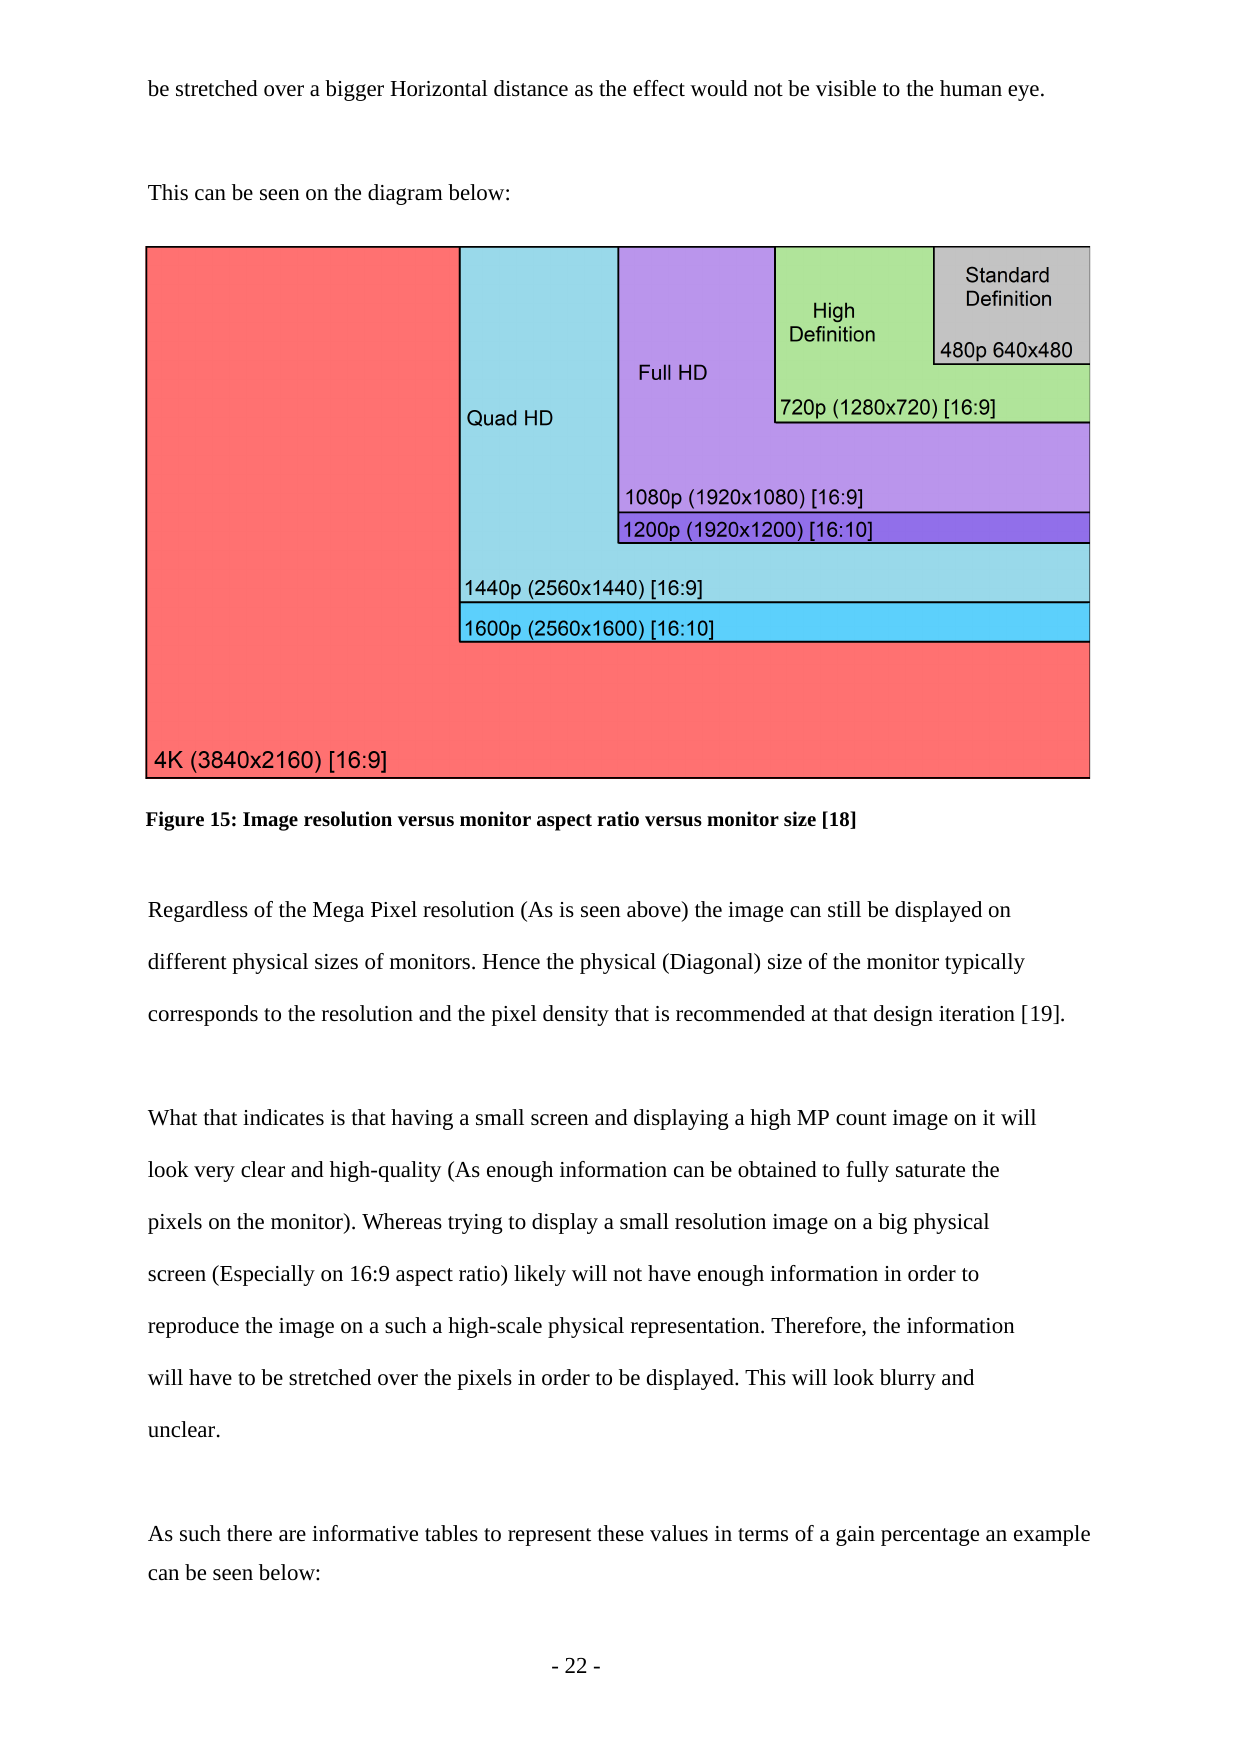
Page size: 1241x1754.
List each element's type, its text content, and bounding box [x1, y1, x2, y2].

picture [145, 246, 1091, 779]
text What that indicates is that having a small screen and displaying a high MP count image on it will [148, 1104, 1092, 1130]
text This can be seen on the diagram below: [148, 179, 1092, 205]
text screen (Especially on 16:9 aspect ratio) likely will not have enough information in order to [148, 1260, 1092, 1286]
text look very clear and high-quality (As enough information can be obtained to fully saturate the [148, 1156, 1092, 1182]
text pixels on the monitor). Whereas trying to display a small resolution image on a big physical [148, 1208, 1092, 1234]
text Figure 15: Image resolution versus monitor aspect ratio versus monitor size [18] [145, 779, 1090, 831]
text unclear. [148, 1416, 1092, 1442]
text different physical sizes of monitors. Hence the physical (Diagonal) size of the monitor typically [148, 948, 1092, 974]
text be stretched over a bigger Horizontal distance as the effect would not be visible to the human eye. [148, 75, 1092, 101]
text As such there are informative tables to represent these values in terms of a gain percentage an example can be seen below: [148, 1520, 1092, 1586]
text reproduce the image on a such a high-scale physical representation. Therefore, the information [148, 1312, 1092, 1338]
text will have to be stretched over the pixels in order to be displayed. This will look blurry and [148, 1364, 1092, 1390]
text corresponds to the resolution and the pixel density that is recommended at that design iteration [19]. [148, 1000, 1092, 1026]
text Regardless of the Mega Pixel resolution (As is seen above) the image can still be displayed on [148, 896, 1092, 922]
